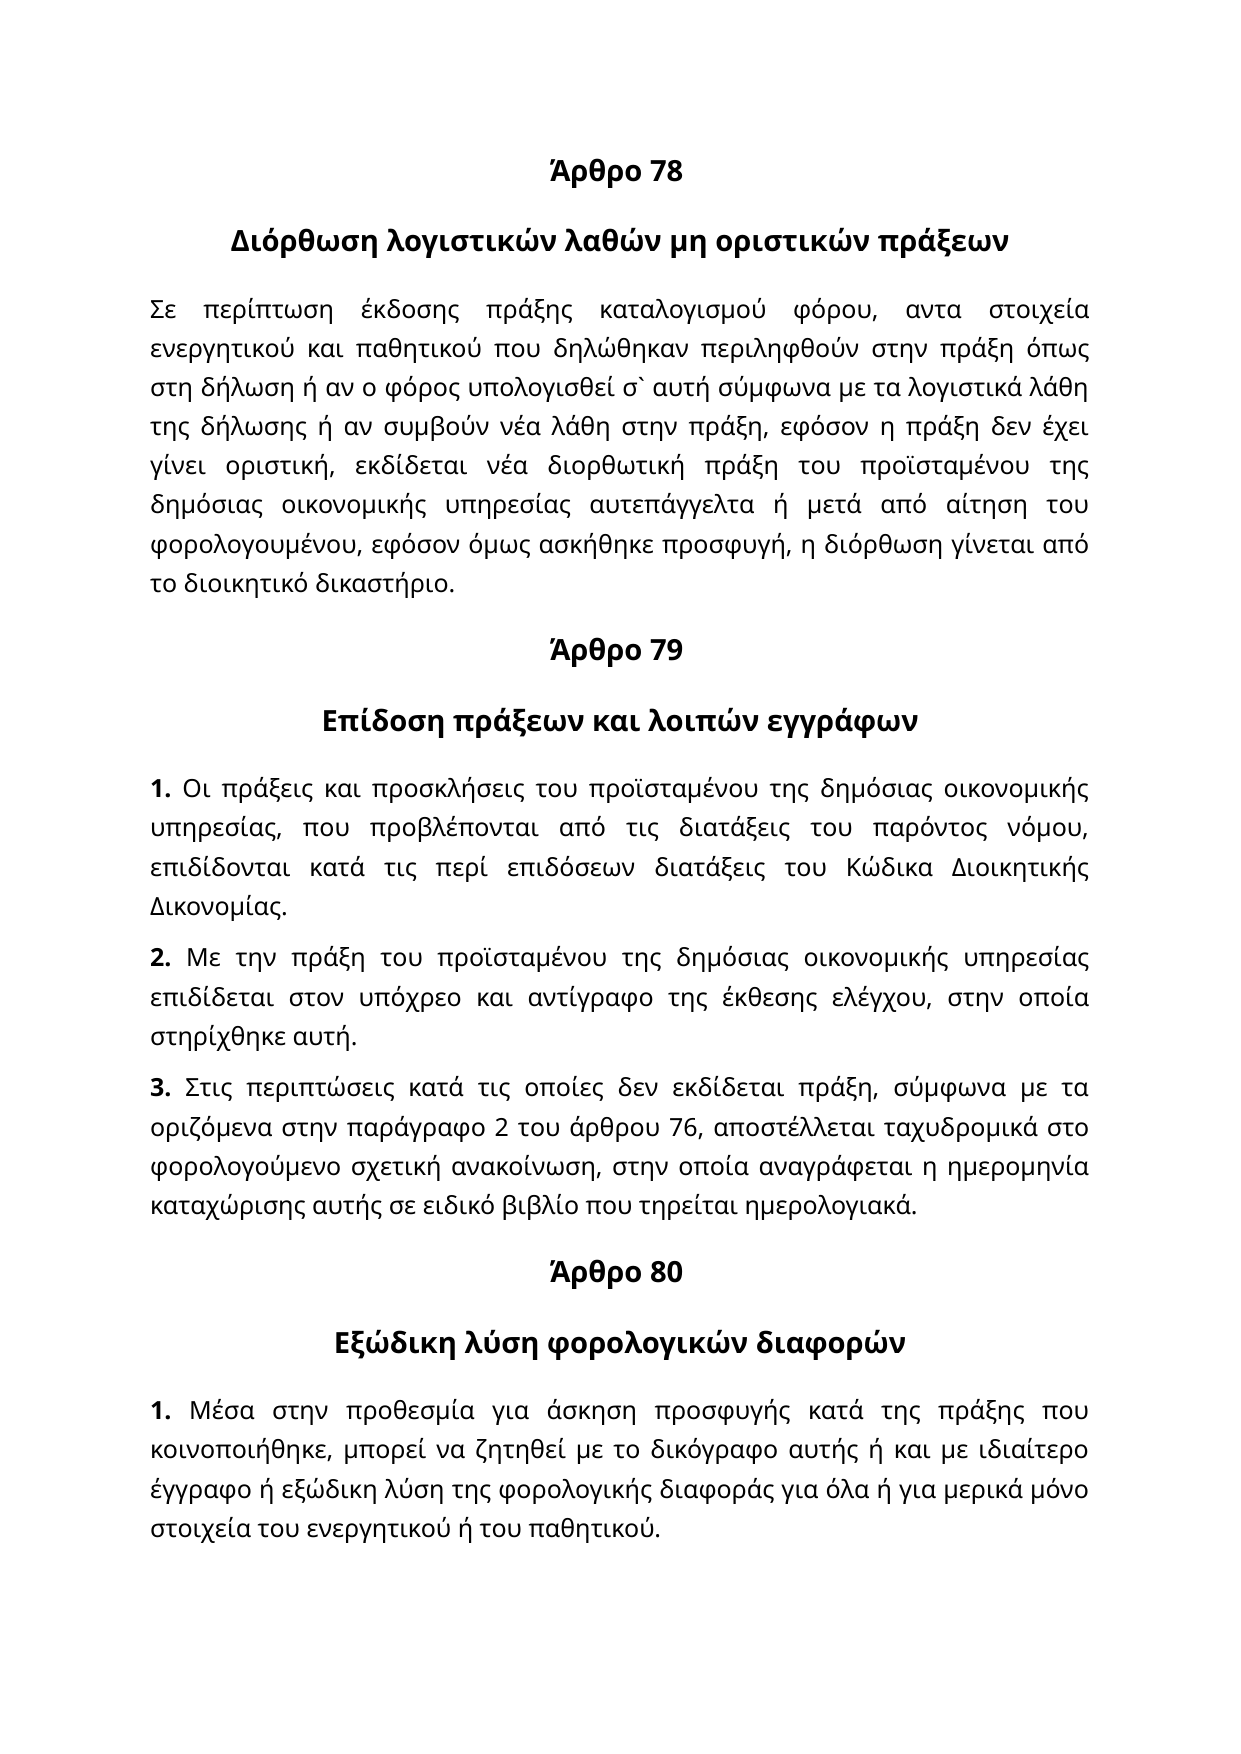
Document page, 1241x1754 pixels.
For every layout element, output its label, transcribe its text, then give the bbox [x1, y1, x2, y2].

subtitle Διόρθωση λογιστικών λαθών μη οριστικών πράξεων [150, 221, 1090, 260]
subtitle Άρθρο 78 [150, 150, 1090, 190]
text Σε περίπτωση έκδοσης πράξης καταλογισμού φόρου, αντα στοιχεία ενεργητικού και παθητικού που δηλώθηκαν περιληφθούν στην πράξη όπως στη δήλωση ή αν ο φόρος υπολογισθεί σ` αυτή σύμφωνα με τα λογιστικά λάθη της δήλωσης ή αν συμβούν νέα λάθη στην πράξη, εφόσον η πράξη δεν έχει γίνει οριστική, εκδίδεται νέα διορθωτική πράξη του προϊσταμένου της δημόσιας οικονομικής υπηρεσίας αυτεπάγγελτα ή μετά από αίτηση του φορολογουμένου, εφόσον όμως ασκήθηκε προσφυγή, η διόρθωση γίνεται από το διοικητικό δικαστήριο. [150, 291, 1090, 599]
subtitle Άρθρο 79 [150, 629, 1090, 669]
text 1. Μέσα στην προθεσμία για άσκηση προσφυγής κατά της πράξης που κοινοποιήθηκε, μπορεί να ζητηθεί με το δικόγραφο αυτής ή και με ιδιαίτερο έγγραφο ή εξώδικη λύση της φορολογικής διαφοράς για όλα ή για μερικά μόνο στοιχεία του ενεργητικού ή του παθητικού. [150, 1393, 1090, 1544]
subtitle Άρθρο 80 [150, 1252, 1090, 1291]
subtitle Επίδοση πράξεων και λοιπών εγγράφων [150, 700, 1090, 740]
subtitle Εξώδικη λύση φορολογικών διαφορών [150, 1322, 1090, 1362]
text 1. Οι πράξεις και προσκλήσεις του προϊσταμένου της δημόσιας οικονομικής υπηρεσίας, που προβλέπονται από τις διατάξεις του παρόντος νόμου, επιδίδονται κατά τις περί επιδόσεων διατάξεις του Κώδικα Διοικητικής Δικονομίας. [150, 771, 1090, 922]
text 2. Με την πράξη του προϊσταμένου της δημόσιας οικονομικής υπηρεσίας επιδίδεται στον υπόχρεο και αντίγραφο της έκθεσης ελέγχου, στην οποία στηρίχθηκε αυτή. [150, 940, 1090, 1052]
text 3. Στις περιπτώσεις κατά τις οποίες δεν εκδίδεται πράξη, σύμφωνα με τα οριζόμενα στην παράγραφο 2 του άρθρου 76, αποστέλλεται ταχυδρομικά στο φορολογούμενο σχετική ανακοίνωση, στην οποία αναγράφεται η ημερομηνία καταχώρισης αυτής σε ειδικό βιβλίο που τηρείται ημερολογιακά. [150, 1070, 1090, 1222]
